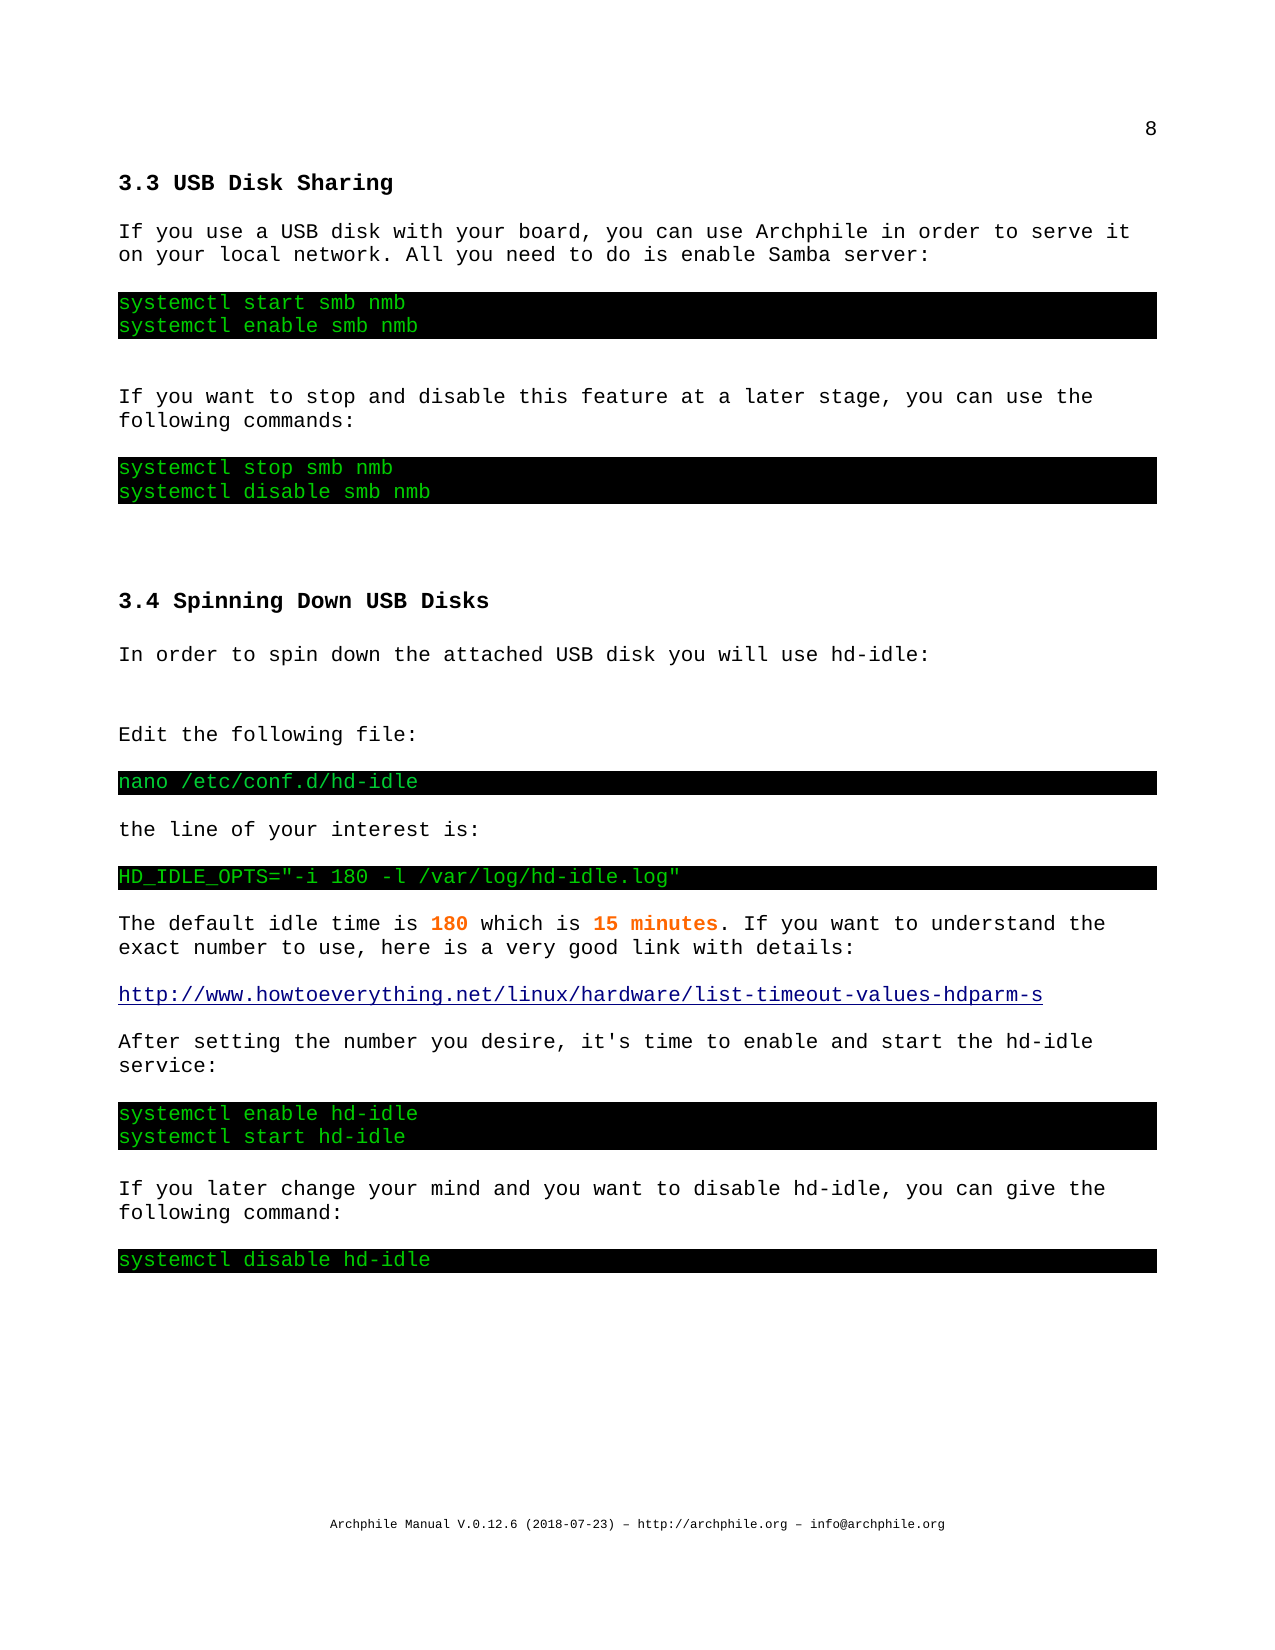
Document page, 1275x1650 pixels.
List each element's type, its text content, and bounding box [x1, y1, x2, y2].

text The default idle time is 180 which is 15 minutes. If you want to understand the exact number to use, here is a very good link with details: [118, 913, 1157, 961]
text systemctl disable smb nmb [118, 481, 1157, 504]
text In order to spin down the attached USB disk you will use hd-idle: [118, 644, 1157, 667]
text If you use a USB disk with your board, you can use Archphile in order to serve it on your local network. All you need to do is enable Samba server: [118, 221, 1157, 268]
text Edit the following file: [118, 724, 1157, 748]
text If you later change your mind and you want to disable hd-idle, you can give the following command: [118, 1178, 1157, 1225]
text After setting the number you desire, it's time to enable and start the hd-idle service: [118, 1032, 1157, 1079]
text http://www.howtoeverything.net/linux/hardware/list-timeout-values-hdparm-s [118, 984, 1157, 1008]
text nano /etc/conf.d/hd-idle [118, 771, 1157, 795]
text 3.4 Spinning Down USB Disks [118, 589, 1157, 616]
text HD_IDLE_OPTS="-i 180 -l /var/log/hd-idle.log" [118, 866, 1157, 890]
text systemctl start smb nmb [118, 292, 1157, 315]
text systemctl enable hd-idle [118, 1102, 1157, 1126]
text 3.3 USB Disk Sharing [118, 171, 1157, 197]
text systemctl start hd-idle [118, 1126, 1157, 1150]
text systemctl disable hd-idle [118, 1249, 1157, 1273]
text If you want to stop and disable this feature at a later stage, you can use the following commands: [118, 386, 1157, 434]
text systemctl enable smb nmb [118, 315, 1157, 339]
text systemctl stop smb nmb [118, 457, 1157, 481]
text the line of your interest is: [118, 819, 1157, 842]
